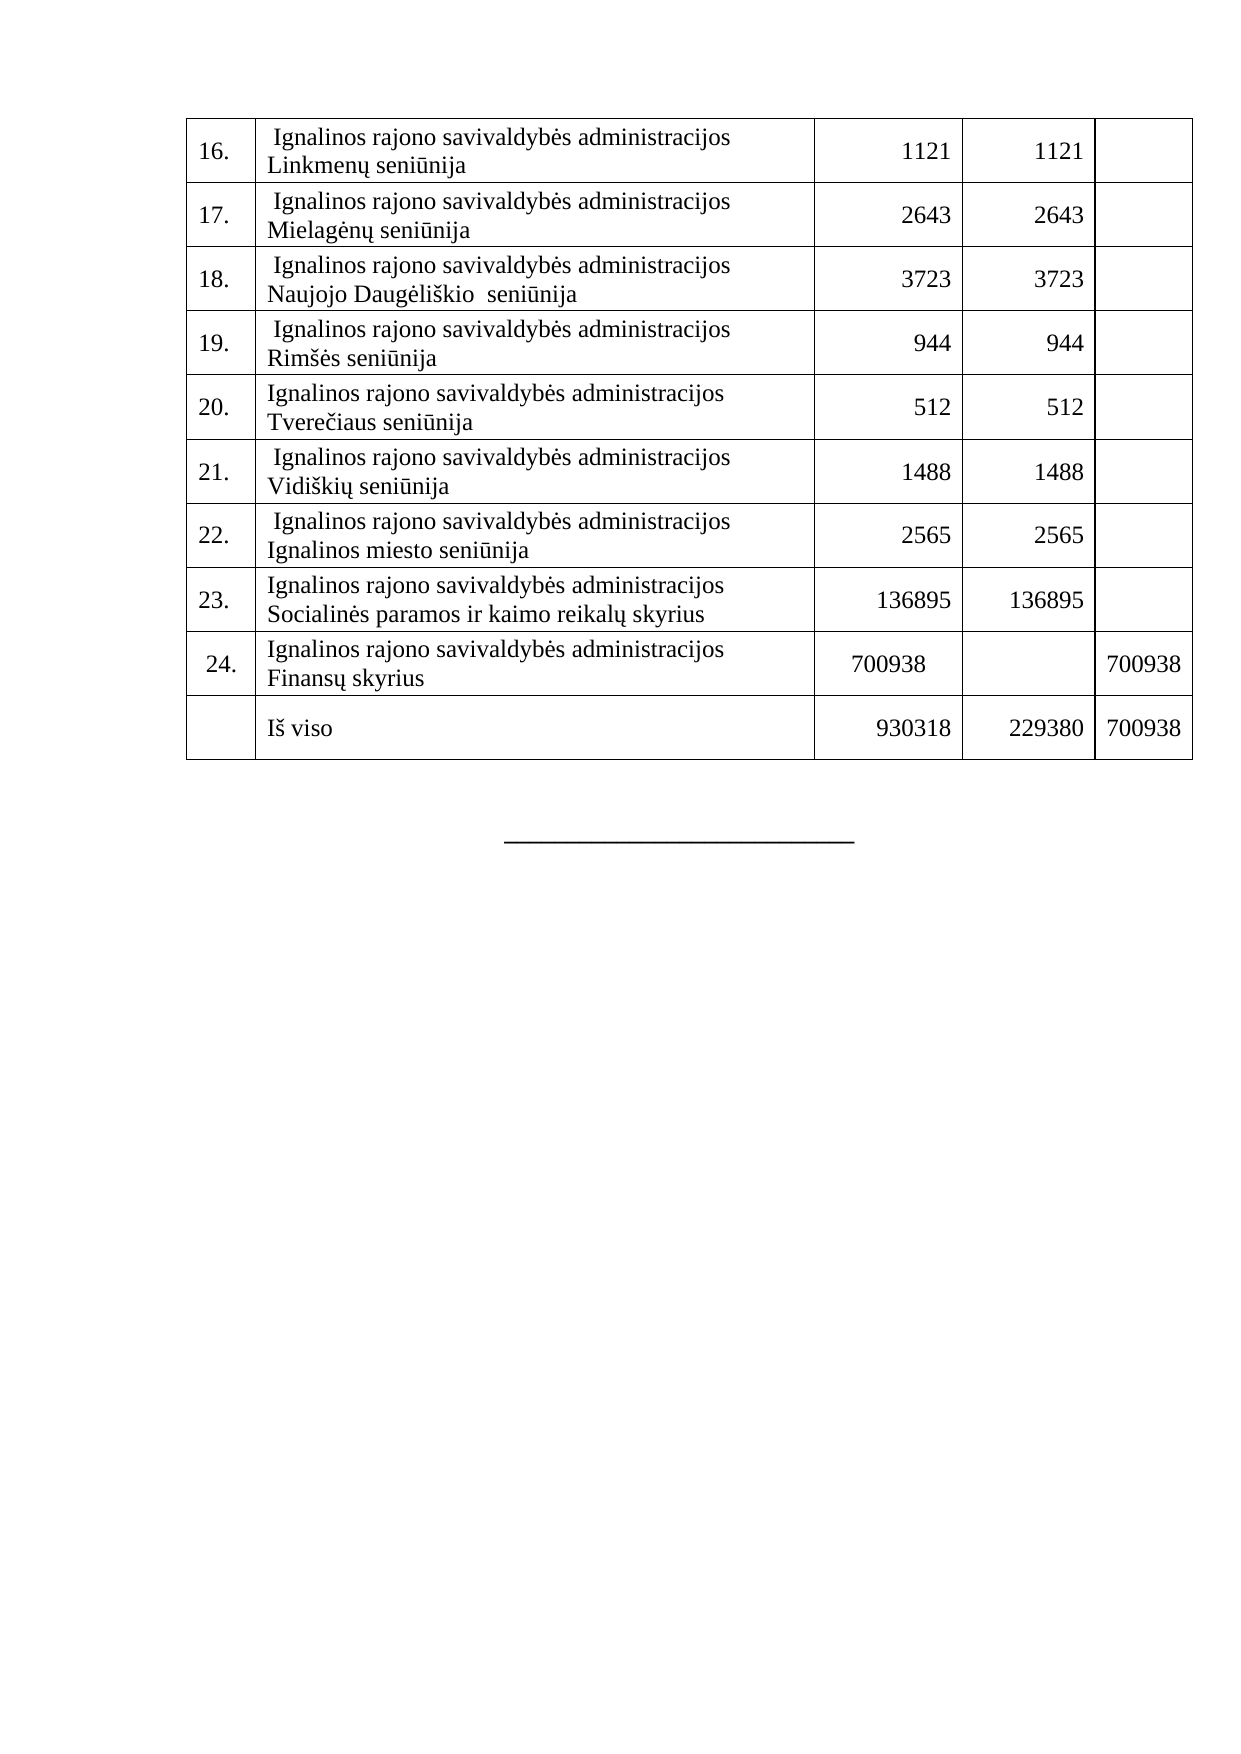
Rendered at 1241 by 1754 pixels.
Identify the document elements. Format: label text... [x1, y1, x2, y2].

table_cell Ignalinos rajono savivaldybės administracijos Rimšės seniūnija [256, 311, 814, 374]
table_cell 229380 [963, 696, 1094, 759]
table_cell 512 [815, 375, 962, 438]
table_cell [1096, 375, 1192, 438]
table_cell Ignalinos rajono savivaldybės administracijos Linkmenų seniūnija [256, 119, 814, 182]
table_cell [1096, 504, 1192, 567]
table_cell 2643 [815, 183, 962, 246]
table_cell [1096, 568, 1192, 631]
table_cell Ignalinos rajono savivaldybės administracijos Finansų skyrius [256, 632, 814, 695]
table_cell [1096, 183, 1192, 246]
table_cell Ignalinos rajono savivaldybės administracijos Mielagėnų seniūnija [256, 183, 814, 246]
table_cell [1096, 440, 1192, 502]
table_cell 2643 [963, 183, 1094, 246]
table_cell 1121 [815, 119, 962, 182]
table_cell 512 [963, 375, 1094, 438]
table_cell 22. [187, 504, 255, 567]
table_cell 21. [187, 440, 255, 502]
table_cell [963, 632, 1094, 695]
table_cell 2565 [815, 504, 962, 567]
table_cell 700938 [1096, 696, 1192, 759]
table_cell Ignalinos rajono savivaldybės administracijos Socialinės paramos ir kaimo reikalų skyrius [256, 568, 814, 631]
table_cell Ignalinos rajono savivaldybės administracijos Vidiškių seniūnija [256, 440, 814, 502]
text ____________________________ [177, 817, 1181, 846]
table_cell 18. [187, 247, 255, 310]
table_cell 700938 [1096, 632, 1192, 695]
table_cell [187, 696, 255, 759]
table_cell 2565 [963, 504, 1094, 567]
table_cell [1096, 247, 1192, 310]
table_cell 700938 [815, 632, 962, 695]
table_cell Iš viso [256, 696, 814, 759]
table_cell 1121 [963, 119, 1094, 182]
table_cell 944 [815, 311, 962, 374]
table_cell 136895 [815, 568, 962, 631]
table_cell 23. [187, 568, 255, 631]
table_cell 1488 [815, 440, 962, 502]
table_cell Ignalinos rajono savivaldybės administracijos Naujojo Daugėliškio seniūnija [256, 247, 814, 310]
table_cell 3723 [815, 247, 962, 310]
table_cell 930318 [815, 696, 962, 759]
table_cell Ignalinos rajono savivaldybės administracijos Tverečiaus seniūnija [256, 375, 814, 438]
table_cell 16. [187, 119, 255, 182]
table_cell Ignalinos rajono savivaldybės administracijos Ignalinos miesto seniūnija [256, 504, 814, 567]
table_cell 20. [187, 375, 255, 438]
table_cell 17. [187, 183, 255, 246]
table_cell 944 [963, 311, 1094, 374]
table_cell 1488 [963, 440, 1094, 502]
table_cell 24. [187, 632, 255, 695]
table_cell [1096, 119, 1192, 182]
table_cell 136895 [963, 568, 1094, 631]
table_cell 19. [187, 311, 255, 374]
table_cell 3723 [963, 247, 1094, 310]
table_cell [1096, 311, 1192, 374]
